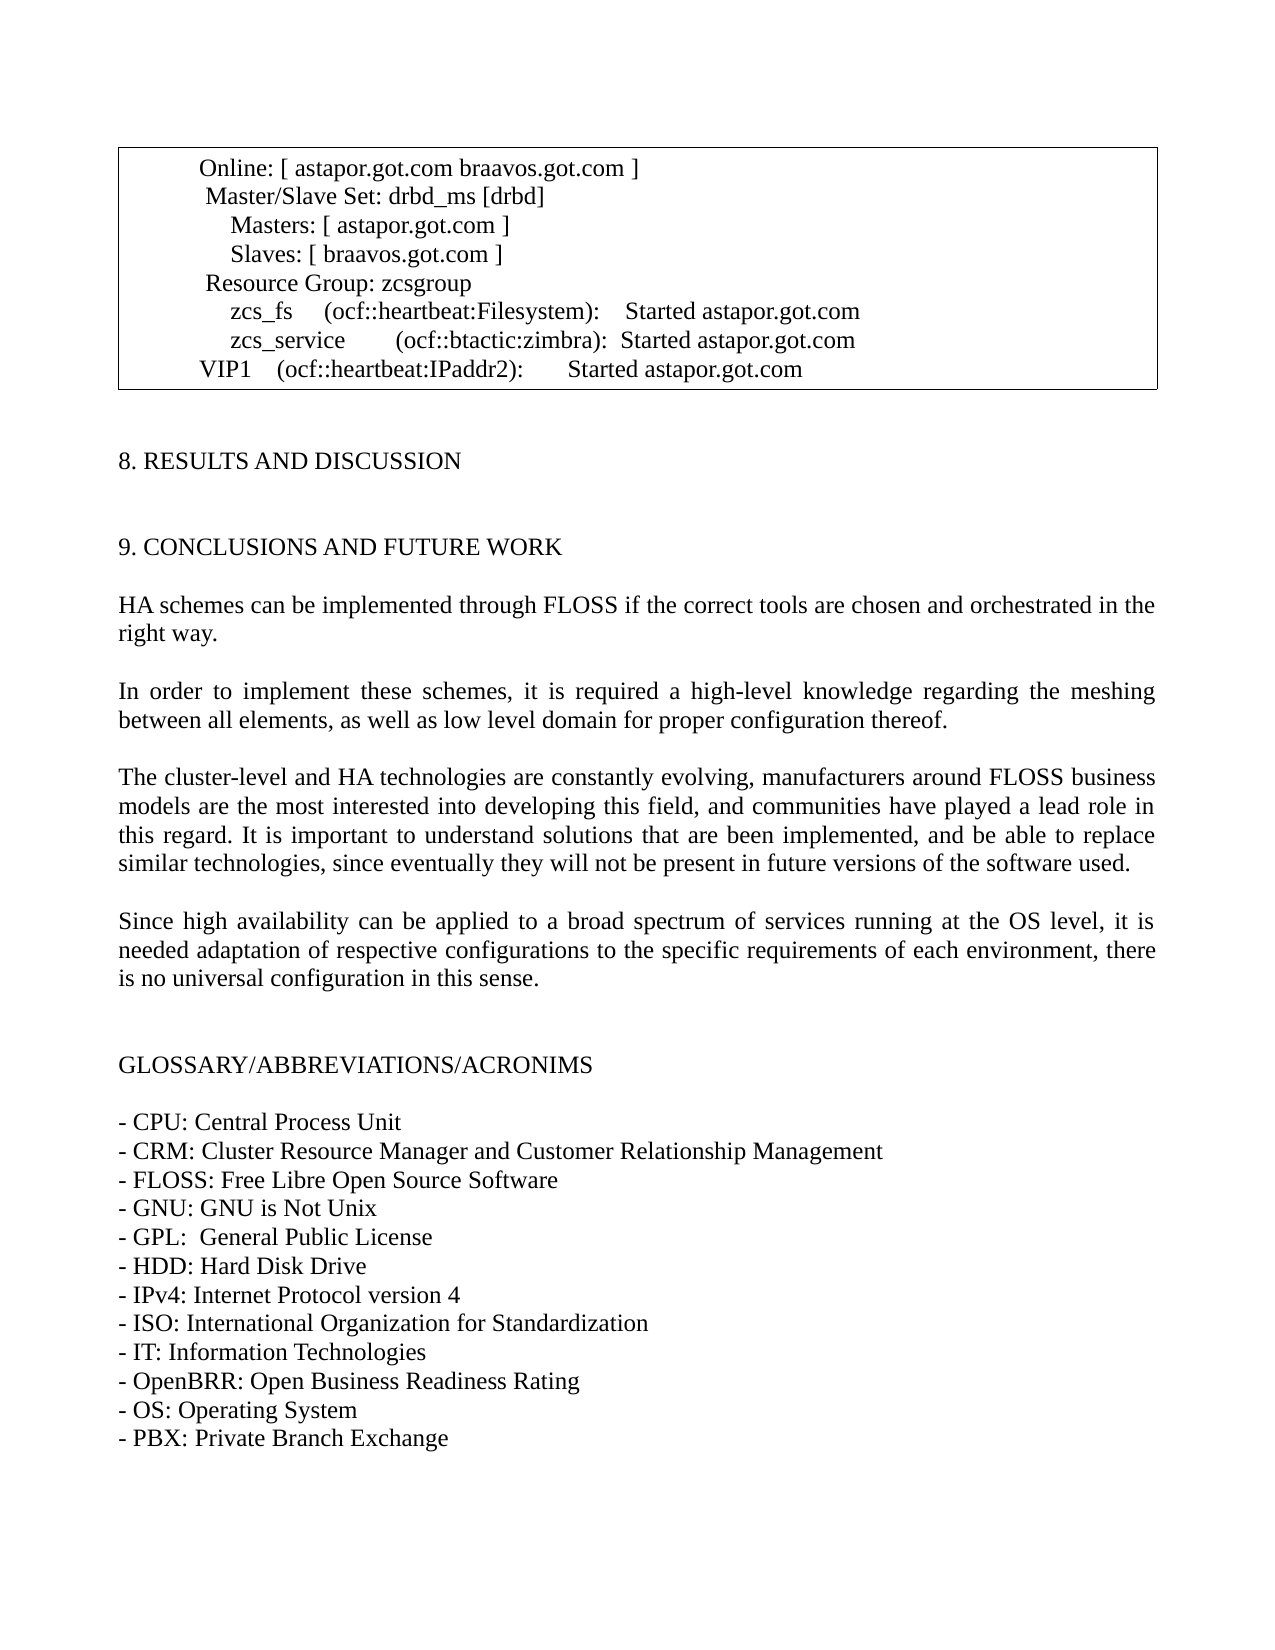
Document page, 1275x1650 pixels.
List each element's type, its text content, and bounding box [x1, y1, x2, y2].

text Since high availability can be applied to a broad spectrum of services running at the OS level, it is needed adaptation of respective configurations to the specific requirements of each environment, there is no universal configuration in this sense. [118, 906, 1157, 992]
text The cluster-level and HA technologies are constantly evolving, manufacturers around FLOSS business models are the most interested into developing this field, and communities have played a lead role in this regard. It is important to understand solutions that are been implemented, and be able to replace similar technologies, since eventually they will not be present in future versions of the software used. [118, 762, 1157, 877]
text - FLOSS: Free Libre Open Source Software [118, 1165, 1157, 1193]
text - OpenBRR: Open Business Readiness Rating [118, 1366, 1157, 1395]
text - OS: Operating System [118, 1395, 1157, 1423]
text - ISO: International Organization for Standardization [118, 1308, 1157, 1337]
text - HDD: Hard Disk Drive [118, 1251, 1157, 1280]
text 9. CONCLUSIONS AND FUTURE WORK [118, 532, 1157, 561]
text - IT: Information Technologies [118, 1337, 1157, 1366]
text - GPL: General Public License [118, 1222, 1157, 1251]
table_header Online: [ astapor.got.com braavos.got.com ] Master/Slave Set: drbd_ms [drbd] Masters: [ astapor.got.com ] Slaves: [ braavos.got.com ] Resource Group: zcsgroup zcs_fs (ocf::heartbeat:Filesystem): Started astapor.got.com zcs_service (ocf::btactic:zimbra): Started astapor.got.com VIP1 (ocf::heartbeat:IPaddr2): Started astapor.got.com [119, 148, 1157, 388]
text - GNU: GNU is Not Unix [118, 1193, 1157, 1222]
text - IPv4: Internet Protocol version 4 [118, 1280, 1157, 1308]
text - PBX: Private Branch Exchange [118, 1423, 1157, 1452]
text HA schemes can be implemented through FLOSS if the correct tools are chosen and orchestrated in the right way. [118, 590, 1157, 647]
text In order to implement these schemes, it is required a high-level knowledge regarding the meshing between all elements, as well as low level domain for proper configuration thereof. [118, 676, 1157, 733]
text GLOSSARY/abbreviations/ACRONIMS [118, 1050, 1157, 1078]
text - CPU: Central Process Unit [118, 1107, 1157, 1136]
text - CRM: Cluster Resource Manager and Customer Relationship Management [118, 1136, 1157, 1165]
text 8. RESULTS AND DISCUSSION [118, 446, 1157, 475]
